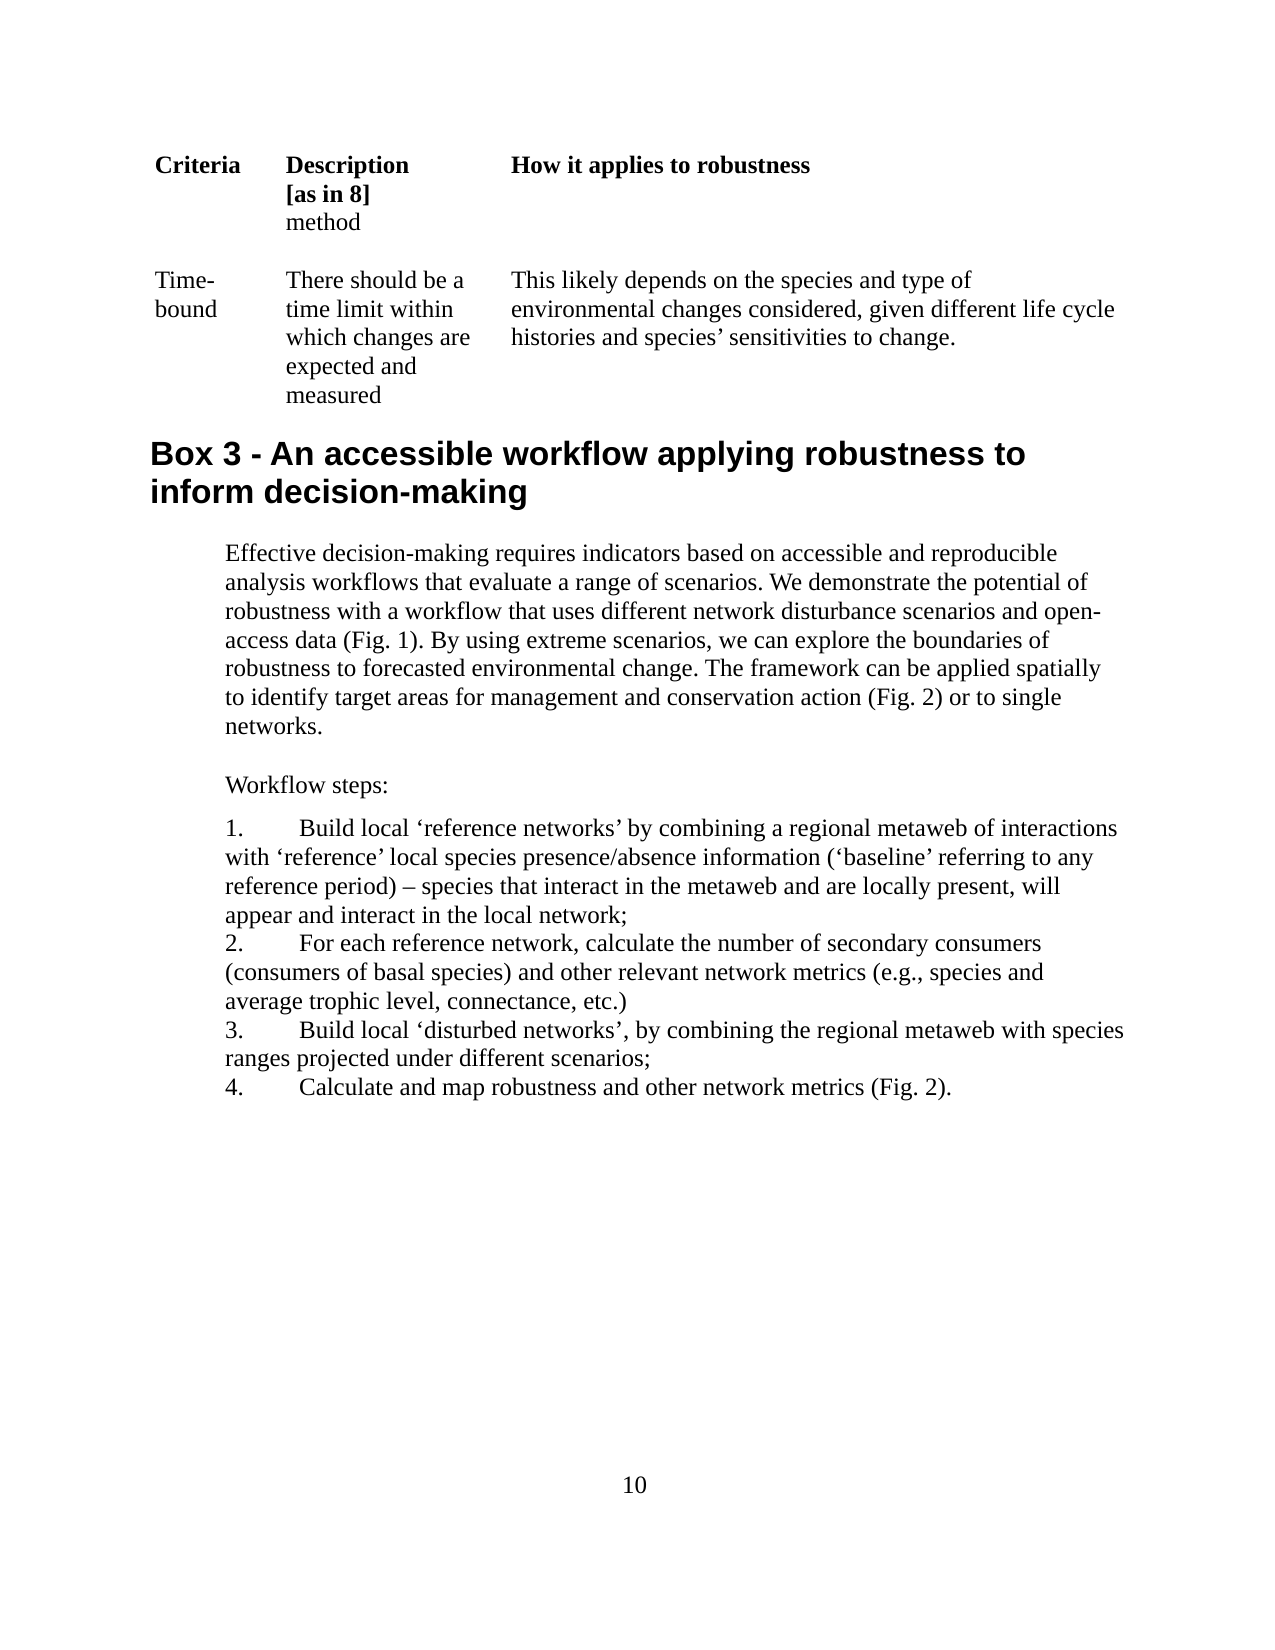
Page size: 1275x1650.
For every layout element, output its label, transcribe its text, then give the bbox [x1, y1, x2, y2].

list Build local ‘disturbed networks’, by combining the regional metaweb with species ranges projected under different scenarios; [225, 1015, 1125, 1072]
table_header Description [as in 8] [281, 150, 506, 207]
table_cell [506, 236, 1125, 265]
table_cell [281, 236, 506, 265]
list Build local ‘reference networks’ by combining a regional metaweb of interactions with ‘reference’ local species presence/absence information (‘baseline’ referring to any reference period) – species that interact in the metaweb and are locally present, will appear and interact in the local network; [225, 813, 1125, 928]
list Calculate and map robustness and other network metrics (Fig. 2). [225, 1072, 1125, 1101]
list For each reference network, calculate the number of secondary consumers (consumers of basal species) and other relevant network metrics (e.g., species and average trophic level, connectance, etc.) [225, 928, 1125, 1015]
text Effective decision-making requires indicators based on accessible and reproducible analysis workflows that evaluate a range of scenarios. We demonstrate the potential of robustness with a workflow that uses different network disturbance scenarios and open-access data (Fig. 1). By using extreme scenarios, we can explore the boundaries of robustness to forecasted environmental change. The framework can be applied spatially to identify target areas for management and conservation action (Fig. 2) or to single networks. [225, 538, 1125, 740]
subtitle Box 3 - An accessible workflow applying robustness to inform decision-making [150, 434, 1125, 511]
table_cell [506, 208, 1125, 236]
table_cell Time-bound [150, 265, 281, 409]
table_cell This likely depends on the species and type of environmental changes considered, given different life cycle histories and species’ sensitivities to change. [506, 265, 1125, 409]
table_cell There should be a time limit within which changes are expected and measured [281, 265, 506, 409]
table_header How it applies to robustness [506, 150, 1125, 207]
table_cell [150, 236, 281, 265]
table_cell method [281, 208, 506, 236]
table_header Criteria [150, 150, 281, 207]
table_cell [150, 208, 281, 236]
text Workflow steps: [225, 770, 1125, 798]
